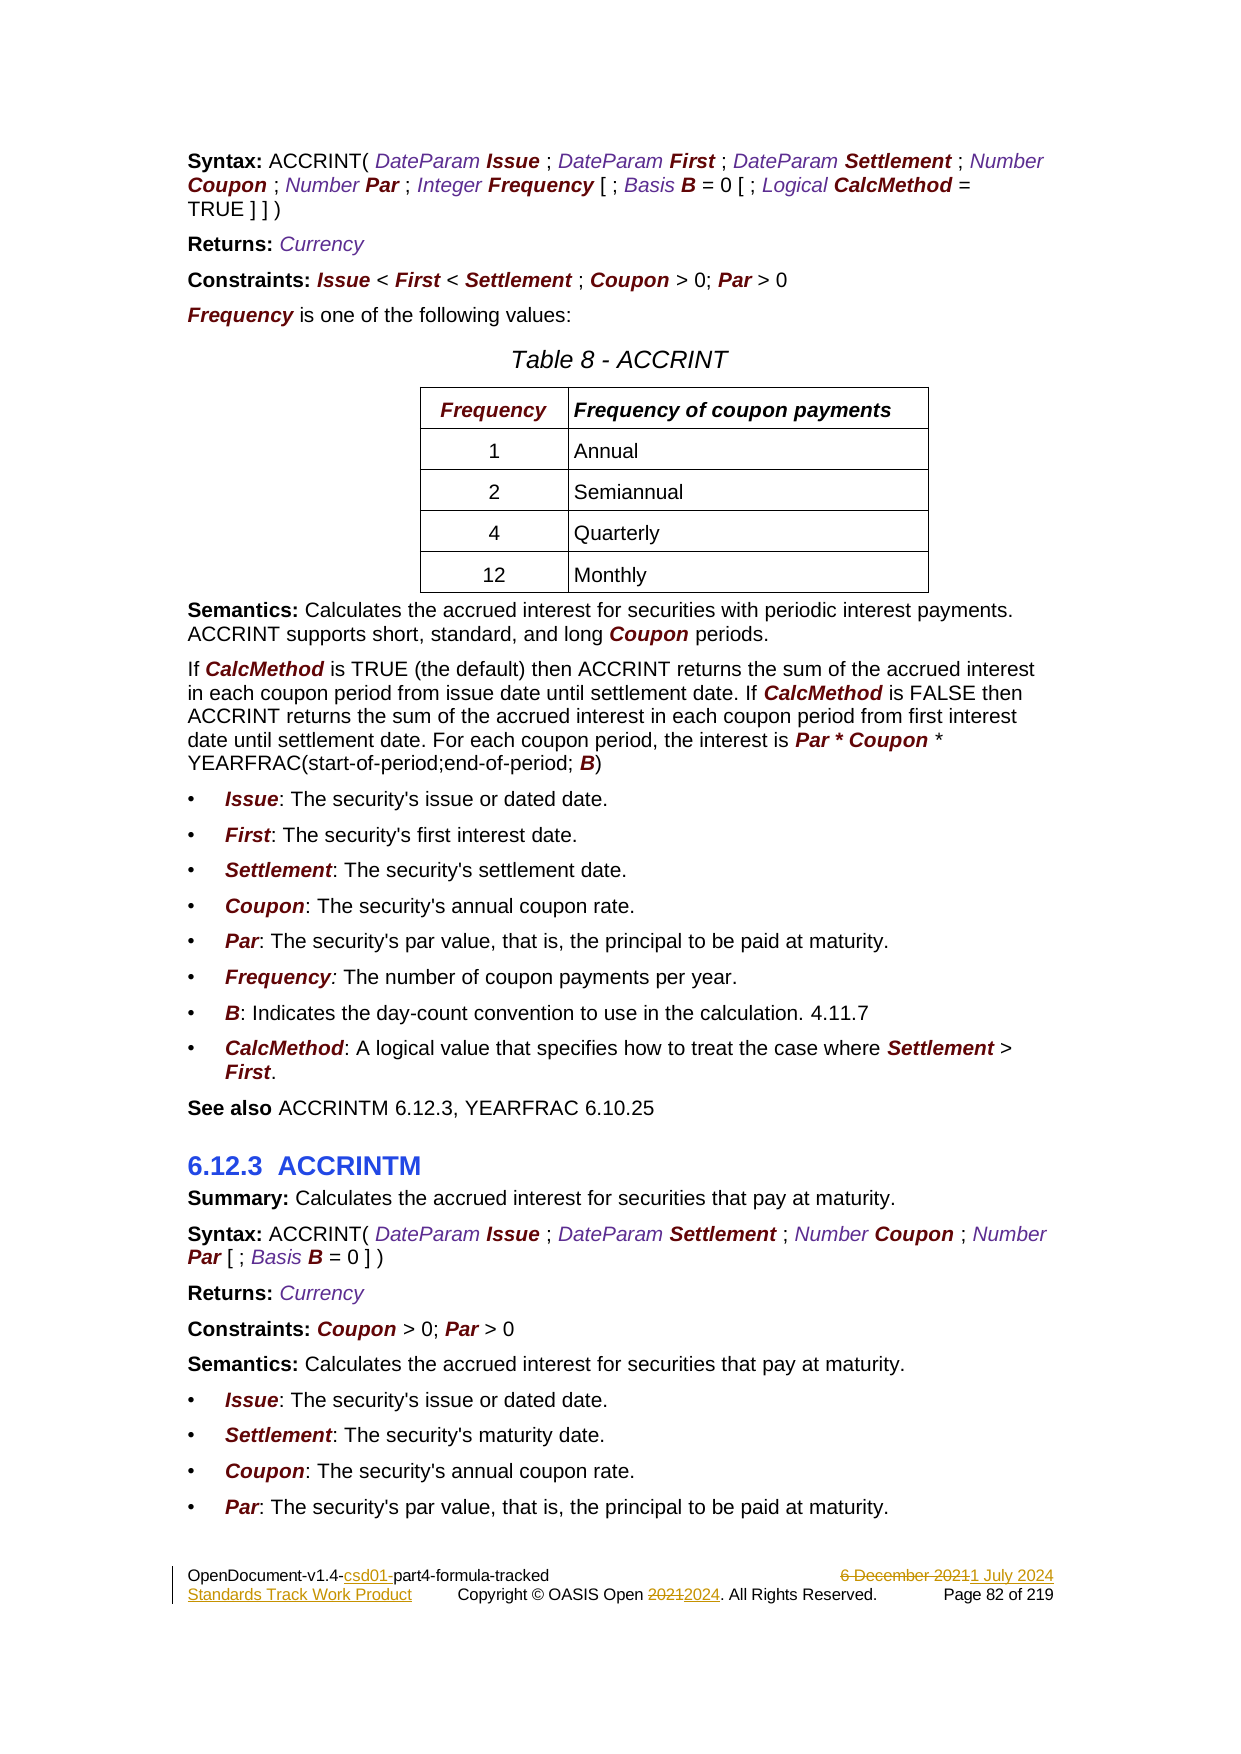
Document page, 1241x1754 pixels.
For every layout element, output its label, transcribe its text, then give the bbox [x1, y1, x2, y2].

text See also ACCRINTM 6.12.3, YEARFRAC 6.10.25 [187, 1096, 1053, 1119]
text If CalcMethod is TRUE (the default) then ACCRINT returns the sum of the accrued interest in each coupon period from issue date until settlement date. If CalcMethod is FALSE then ACCRINT returns the sum of the accrued interest in each coupon period from first interest date until settlement date. For each coupon period, the interest is Par * Coupon * YEARFRAC(start-of-period;end-of-period; B) [187, 658, 1053, 775]
text Semantics: Calculates the accrued interest for securities that pay at maturity. [187, 1353, 1053, 1376]
text Syntax: ACCRINT( DateParam Issue ; DateParam Settlement ; Number Coupon ; Number Par [ ; Basis B = 0 ] ) [187, 1222, 1053, 1269]
text Frequency is one of the following values: [187, 304, 1053, 327]
list Coupon: The security's annual coupon rate. [187, 1459, 1053, 1483]
text Returns: Currency [187, 233, 1053, 256]
table_cell 4 [421, 511, 568, 551]
list Par: The security's par value, that is, the principal to be paid at maturity. [187, 1495, 1053, 1519]
table_cell 12 [421, 552, 568, 592]
text Returns: Currency [187, 1281, 1053, 1305]
table_header Frequency [421, 388, 568, 428]
text Summary: Calculates the accrued interest for securities that pay at maturity. [187, 1187, 1053, 1210]
text Semantics: Calculates the accrued interest for securities with periodic interest payments. ACCRINT supports short, standard, and long Coupon periods. [187, 598, 1053, 646]
list Par: The security's par value, that is, the principal to be paid at maturity. [187, 930, 1053, 953]
list Settlement: The security's settlement date. [187, 859, 1053, 882]
table_cell Monthly [569, 552, 928, 592]
text Constraints: Coupon > 0; Par > 0 [187, 1317, 1053, 1341]
text Table 8 - ACCRINT [187, 346, 1053, 374]
table_cell 1 [421, 429, 568, 469]
list Settlement: The security's maturity date. [187, 1424, 1053, 1447]
table_cell Annual [569, 429, 928, 469]
subtitle ACCRINTM [187, 1151, 1053, 1181]
table_header Frequency of coupon payments [569, 388, 928, 428]
text Syntax: ACCRINT( DateParam Issue ; DateParam First ; DateParam Settlement ; Number Coupon ; Number Par ; Integer Frequency [ ; Basis B = 0 [ ; Logical CalcMethod = TRUE ] ] ) [187, 150, 1053, 221]
text Constraints: Issue < First < Settlement ; Coupon > 0; Par > 0 [187, 268, 1053, 292]
list Issue: The security's issue or dated date. [187, 787, 1053, 811]
table_cell Quarterly [569, 511, 928, 551]
list Frequency: The number of coupon payments per year. [187, 966, 1053, 989]
list CalcMethod: A logical value that specifies how to treat the case where Settlement > First. [187, 1037, 1053, 1084]
list Coupon: The security's annual coupon rate. [187, 894, 1053, 918]
list B: Indicates the day-count convention to use in the calculation. 4.11.7 [187, 1001, 1053, 1025]
table_cell Semiannual [569, 470, 928, 510]
table_cell 2 [421, 470, 568, 510]
list First: The security's first interest date. [187, 823, 1053, 847]
list Issue: The security's issue or dated date. [187, 1388, 1053, 1412]
